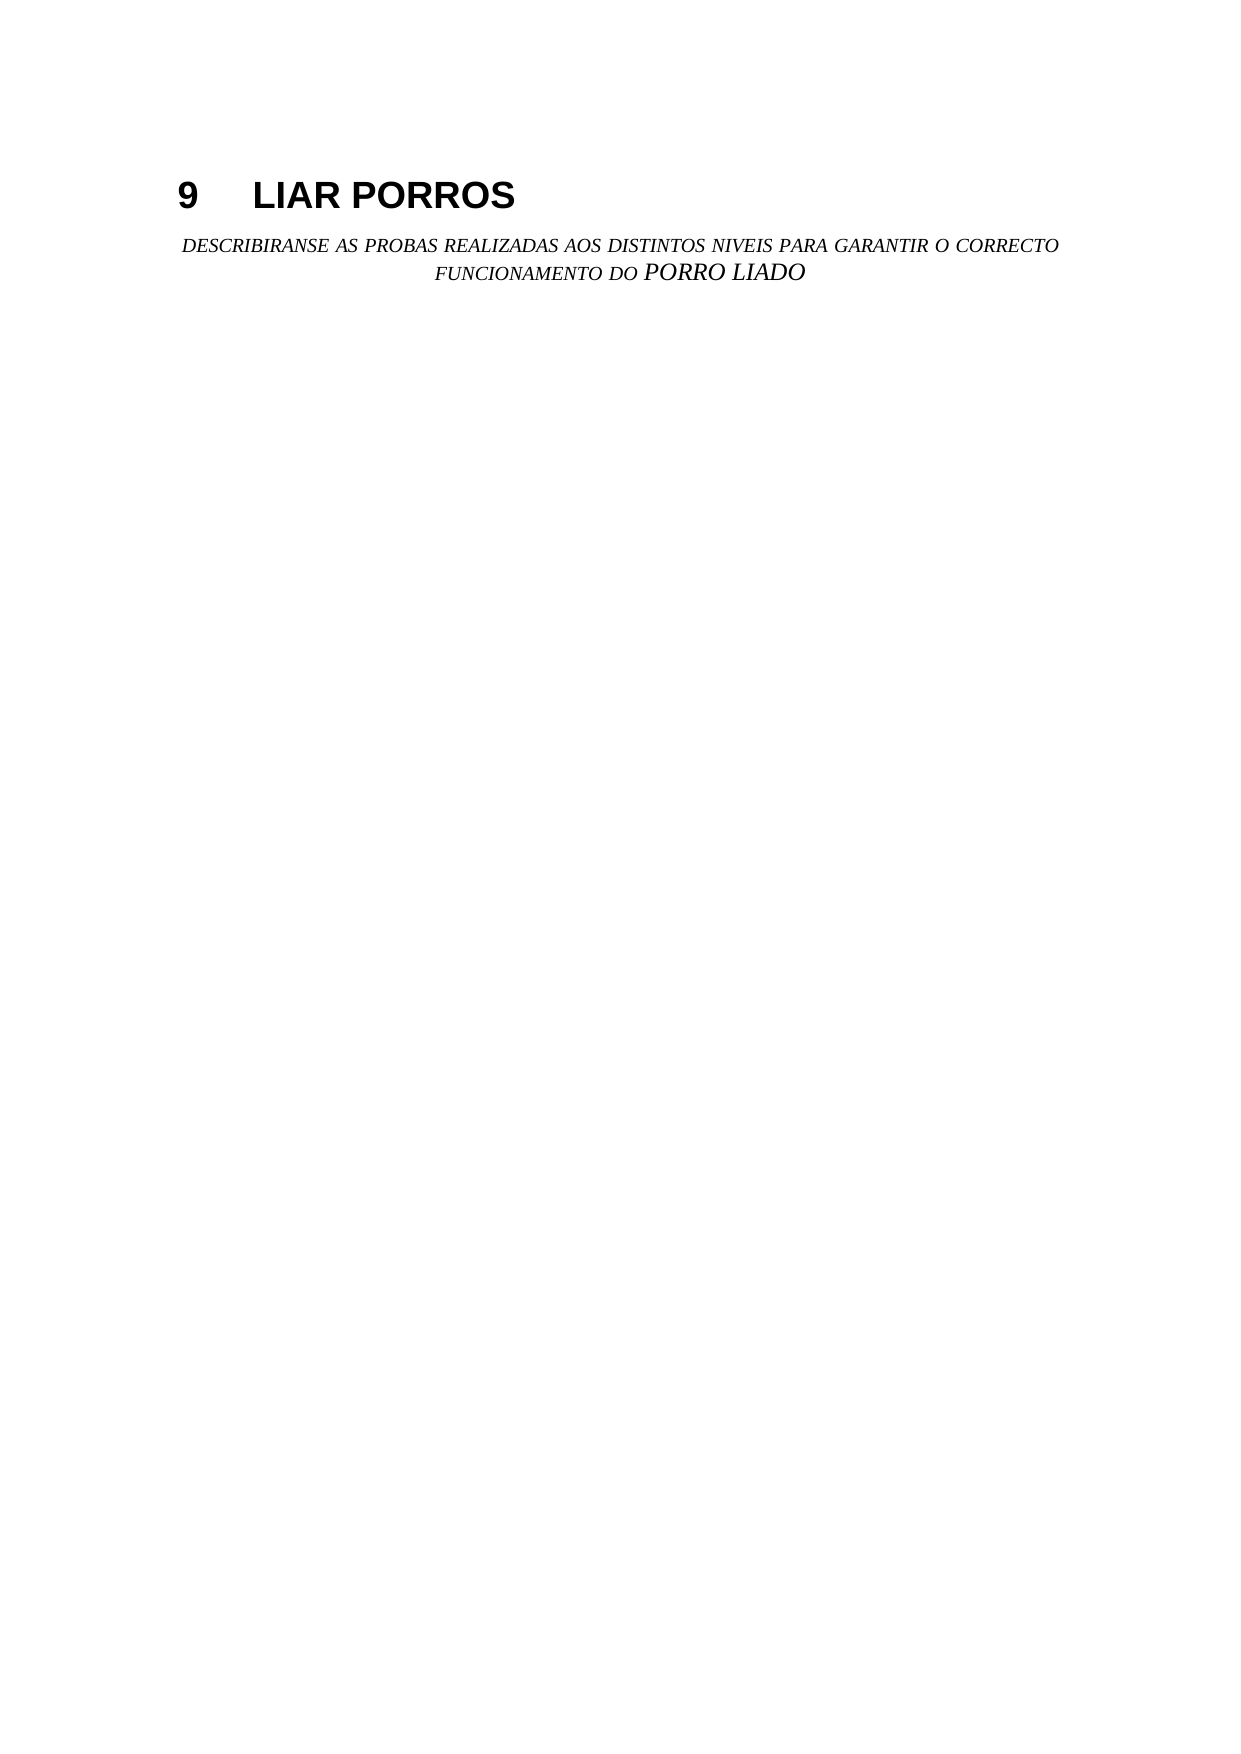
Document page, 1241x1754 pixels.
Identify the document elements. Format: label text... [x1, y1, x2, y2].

subtitle LIAR PORROS [177, 173, 1063, 216]
text describiranse as probas realizadas aos distintos niveis para garantir o correcto funcionamento do PORRO LIADO [177, 229, 1063, 286]
